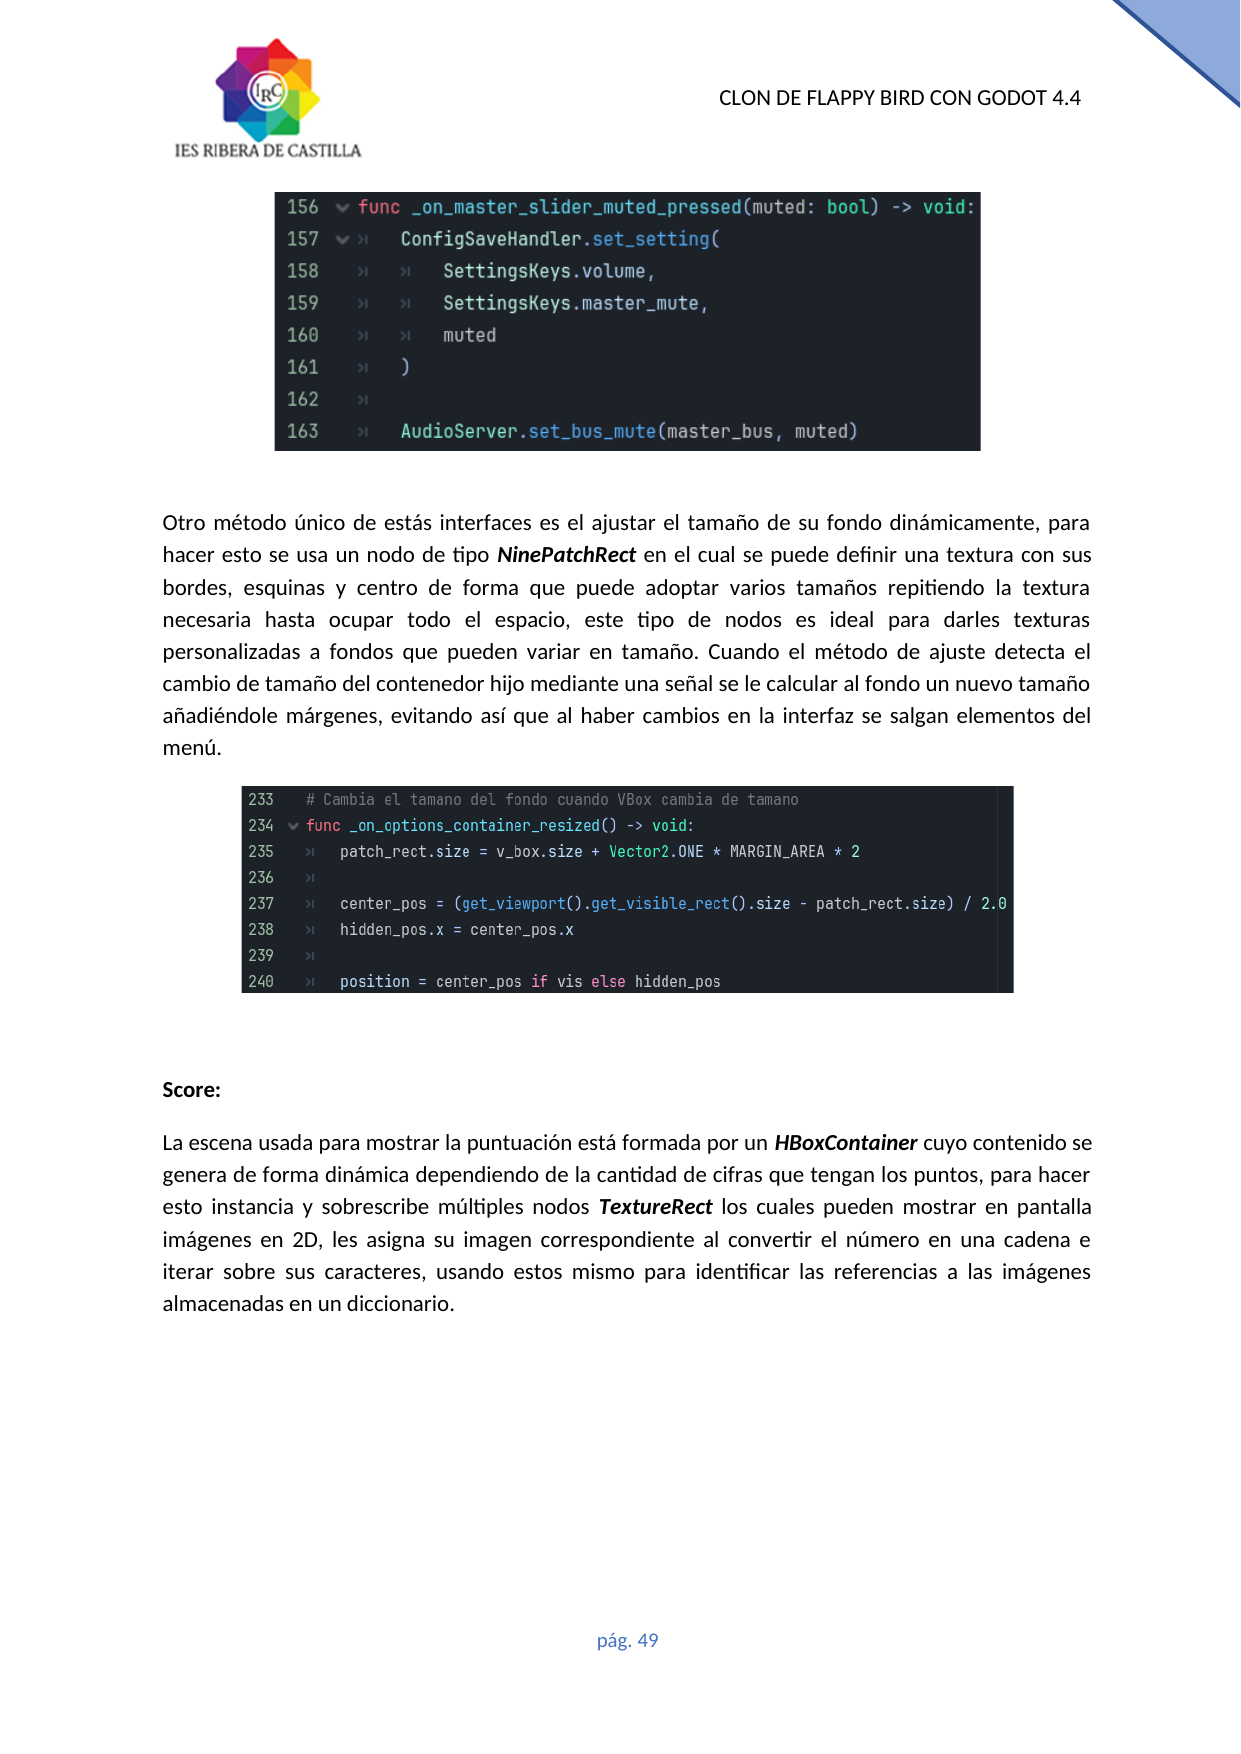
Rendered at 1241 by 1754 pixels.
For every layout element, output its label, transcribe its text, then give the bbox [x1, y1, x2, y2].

text Score: [162, 1075, 1093, 1103]
picture [274, 192, 981, 451]
picture [241, 786, 1014, 993]
text Otro método único de estás interfaces es el ajustar el tamaño de su fondo dinámicamente, para hacer esto se usa un nodo de tipo NinePatchRect en el cual se puede definir una textura con sus bordes, esquinas y centro de forma que puede adoptar varios tamaños repitiendo la textura necesaria hasta ocupar todo el espacio, este tipo de nodos es ideal para darles texturas personalizadas a fondos que pueden variar en tamaño. Cuando el método de ajuste detecta el cambio de tamaño del contenedor hijo mediante una señal se le calcular al fondo un nuevo tamaño añadiéndole márgenes, evitando así que al haber cambios en la interfaz se salgan elementos del menú. [162, 508, 1093, 762]
picture [173, 29, 366, 164]
text La escena usada para mostrar la puntuación está formada por un HBoxContainer cuyo contenido se genera de forma dinámica dependiendo de la cantidad de cifras que tengan los puntos, para hacer esto instancia y sobrescribe múltiples nodos TextureRect los cuales pueden mostrar en pantalla imágenes en 2D, les asigna su imagen correspondiente al convertir el número en una cadena e iterar sobre sus caracteres, usando estos mismo para identificar las referencias a las imágenes almacenadas en un diccionario. [162, 1128, 1093, 1317]
